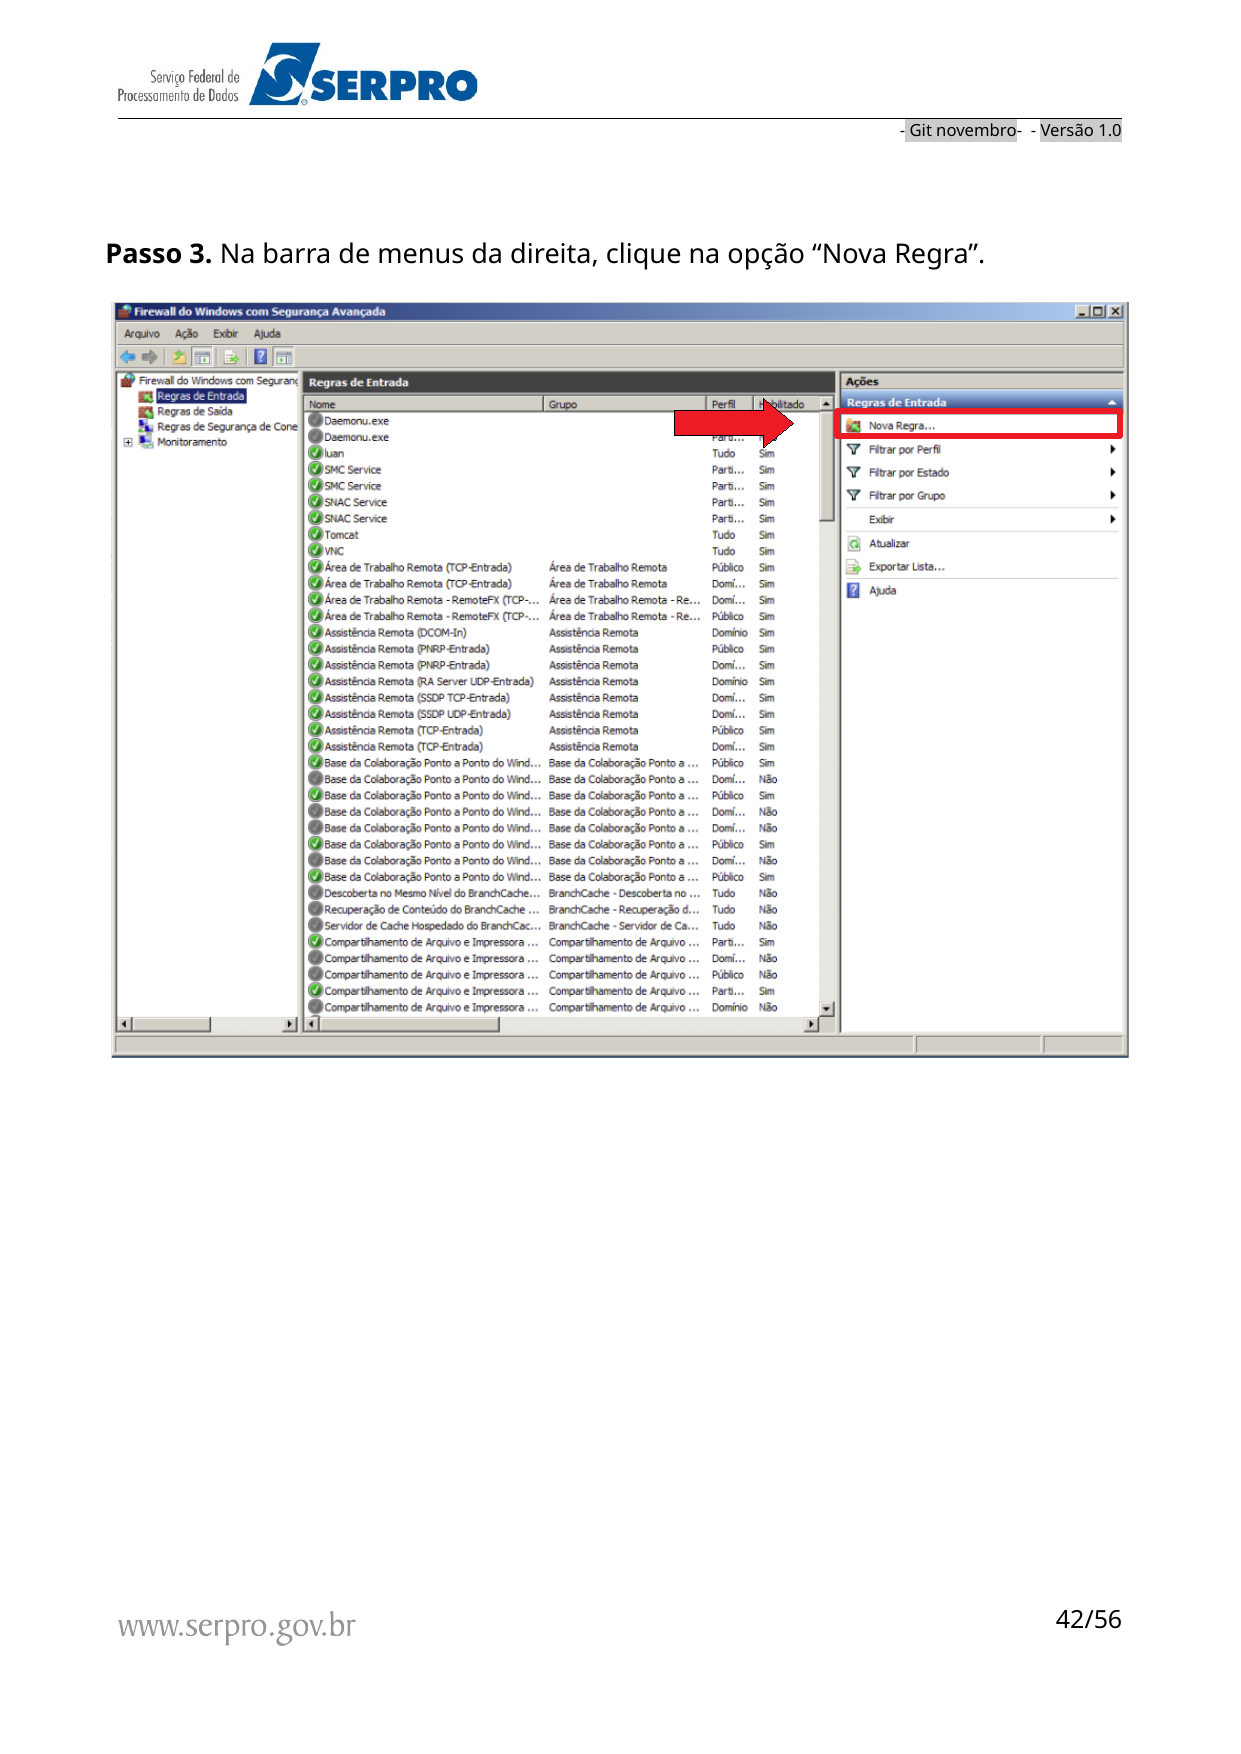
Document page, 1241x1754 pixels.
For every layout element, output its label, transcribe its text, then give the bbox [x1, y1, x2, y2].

text Passo 3. Na barra de menus da direita, clique na opção “Nova Regra”. [105, 234, 1122, 271]
picture [111, 302, 1129, 1058]
picture [118, 41, 478, 106]
